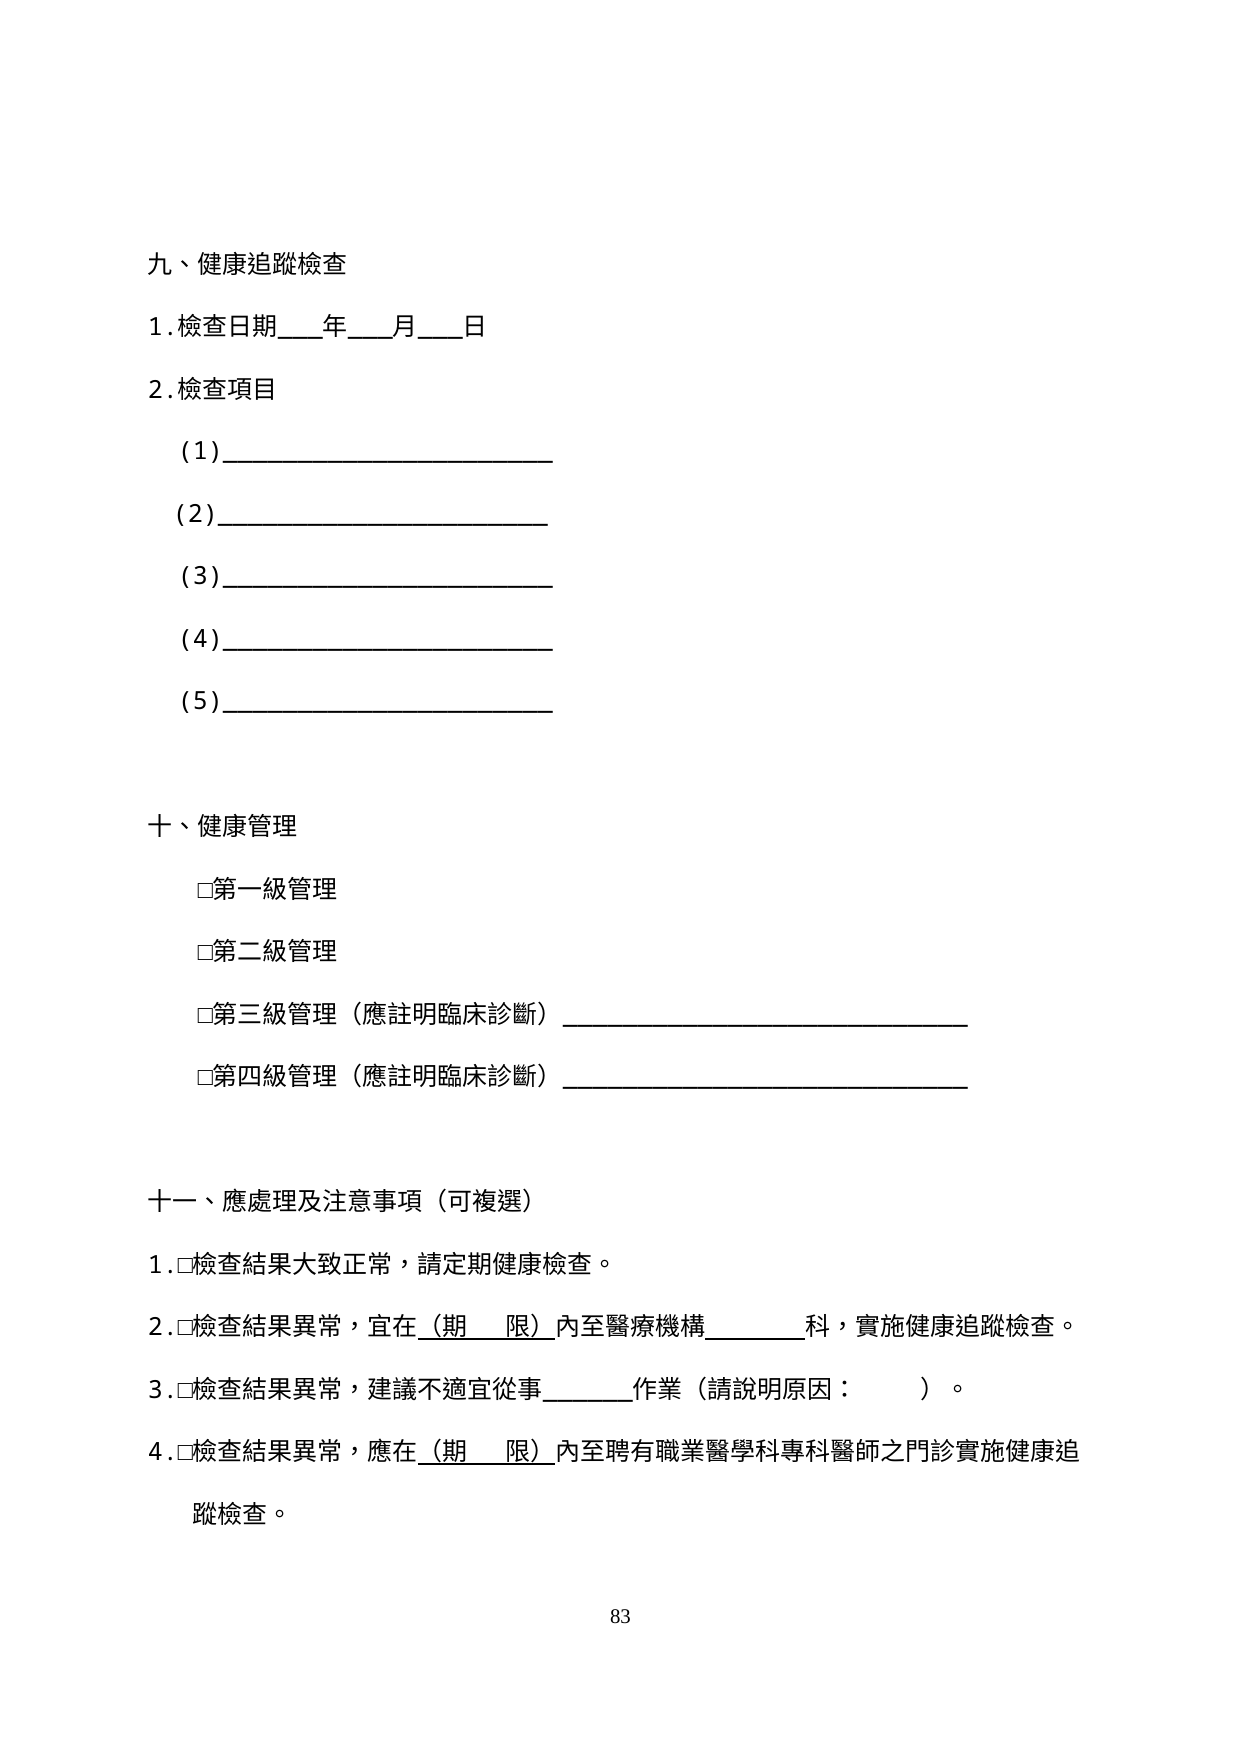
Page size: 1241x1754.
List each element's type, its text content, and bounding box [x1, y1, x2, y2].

text □第一級管理 [148, 846, 1092, 908]
text 十一、應處理及注意事項（可複選） [148, 1158, 1092, 1221]
text (1)______________________ [148, 408, 1092, 471]
text 4.□檢查結果異常，應在（期 限）內至聘有職業醫學科專科醫師之門診實施健康追蹤檢查。 [148, 1408, 1092, 1533]
text 1.檢查日期___年___月___日 [148, 283, 1092, 346]
text (5)______________________ [148, 658, 1092, 721]
text 2.□檢查結果異常，宜在（期 限）內至醫療機構 科，實施健康追蹤檢查。 [148, 1283, 1092, 1346]
text 3.□檢查結果異常，建議不適宜從事______作業（請說明原因： ）。 [148, 1346, 1092, 1408]
text □第二級管理 [148, 908, 1092, 971]
text (2)______________________ [148, 471, 1092, 533]
text □第三級管理（應註明臨床診斷）___________________________ [148, 971, 1092, 1033]
text 1.□檢查結果大致正常，請定期健康檢查。 [148, 1221, 1092, 1283]
text □第四級管理（應註明臨床診斷）___________________________ [148, 1033, 1092, 1096]
text (3)______________________ [148, 533, 1092, 596]
text 九、健康追蹤檢查 [148, 221, 1092, 283]
text 十、健康管理 [148, 783, 1092, 846]
text 2.檢查項目 [148, 346, 1092, 408]
text (4)______________________ [148, 596, 1092, 658]
